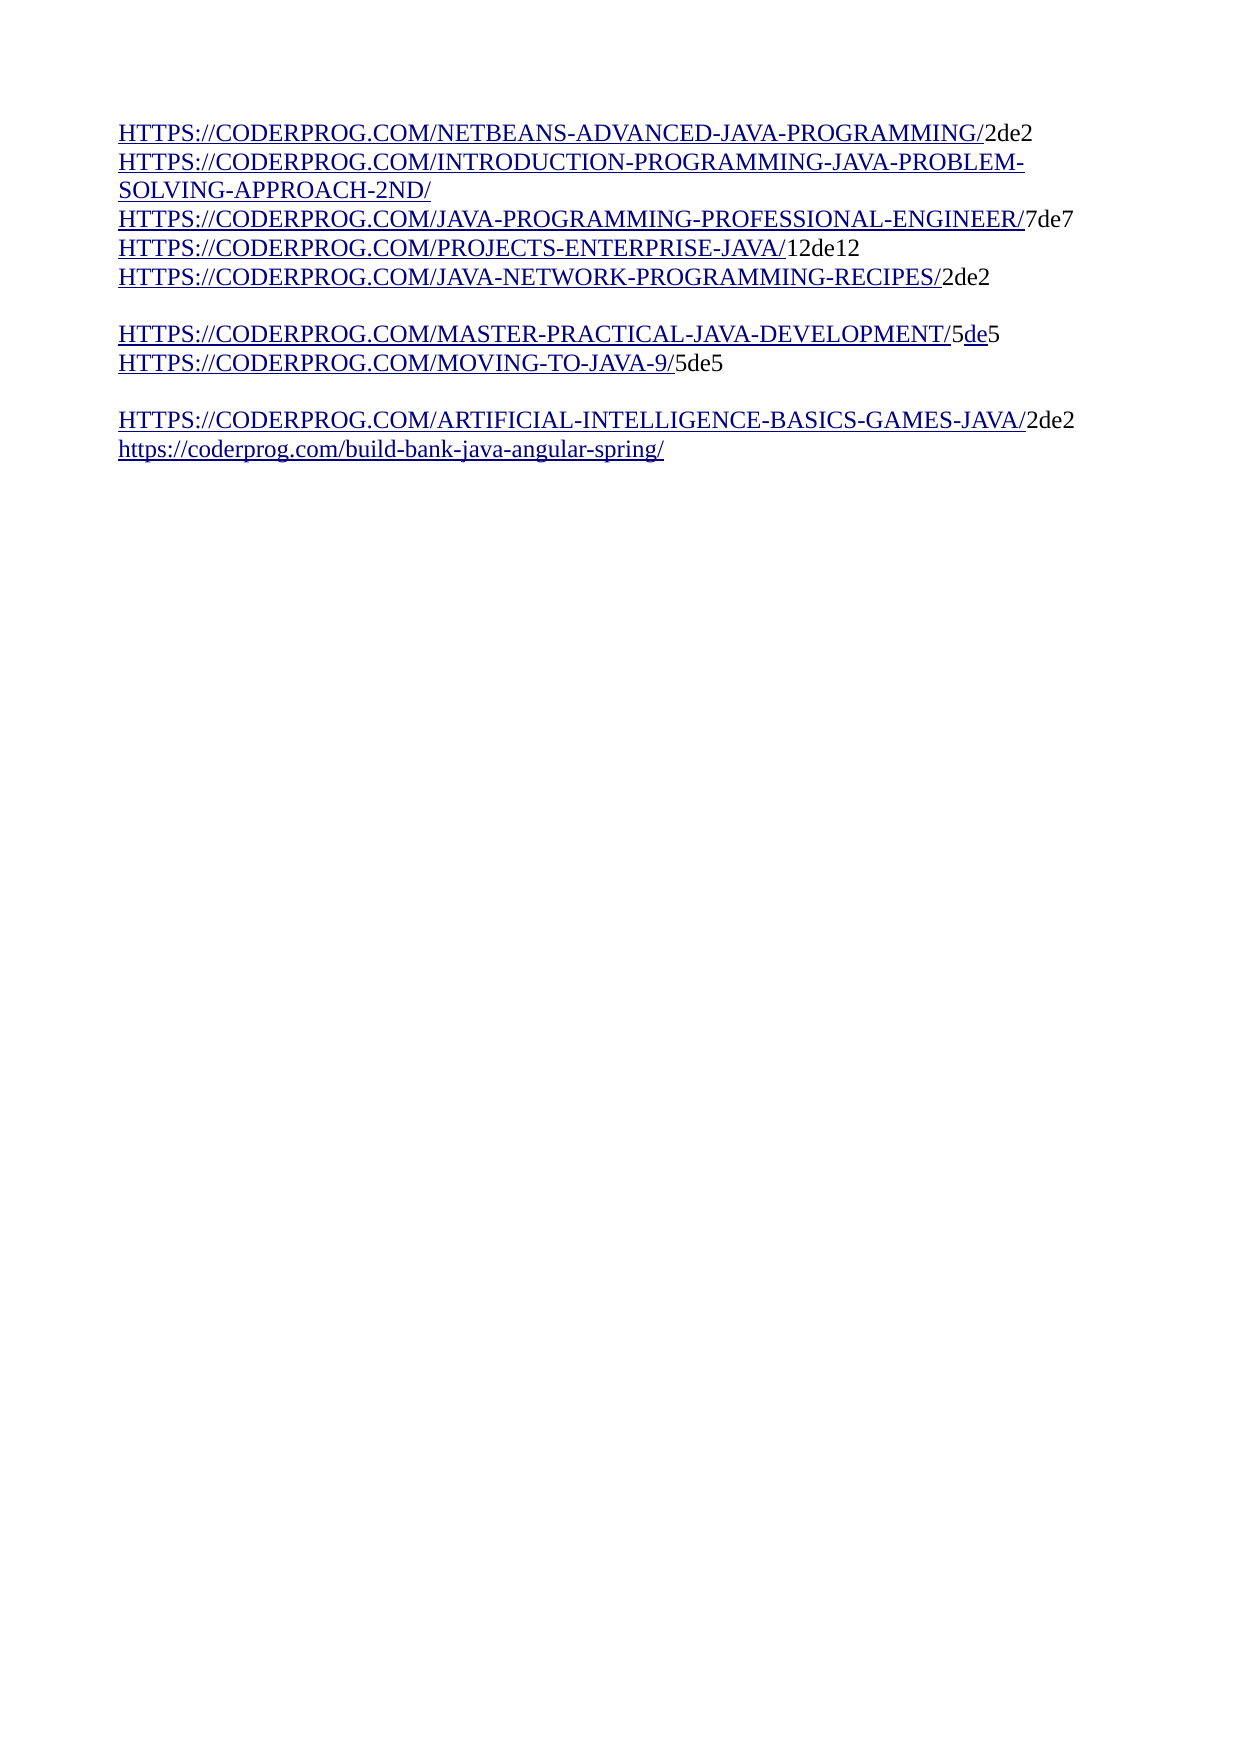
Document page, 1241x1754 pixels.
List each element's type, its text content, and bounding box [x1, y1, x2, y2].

text HTTPS://CODERPROG.COM/PROJECTS-ENTERPRISE-JAVA/12de12 [118, 233, 1122, 262]
text HTTPS://CODERPROG.COM/JAVA-NETWORK-PROGRAMMING-RECIPES/2de2 [118, 262, 1122, 291]
text HTTPS://CODERPROG.COM/JAVA-PROGRAMMING-PROFESSIONAL-ENGINEER/7de7 [118, 204, 1122, 233]
text HTTPS://CODERPROG.COM/ARTIFICIAL-INTELLIGENCE-BASICS-GAMES-JAVA/2de2 [118, 406, 1122, 434]
text HTTPS://CODERPROG.COM/INTRODUCTION-PROGRAMMING-JAVA-PROBLEM-SOLVING-APPROACH-2ND/ [118, 147, 1122, 204]
text https://coderprog.com/build-bank-java-angular-spring/ [118, 434, 1122, 463]
text HTTPS://CODERPROG.COM/MASTER-PRACTICAL-JAVA-DEVELOPMENT/5de5 [118, 319, 1122, 348]
text HTTPS://CODERPROG.COM/NETBEANS-ADVANCED-JAVA-PROGRAMMING/2de2 [118, 118, 1122, 147]
text HTTPS://CODERPROG.COM/MOVING-TO-JAVA-9/5de5 [118, 348, 1122, 377]
